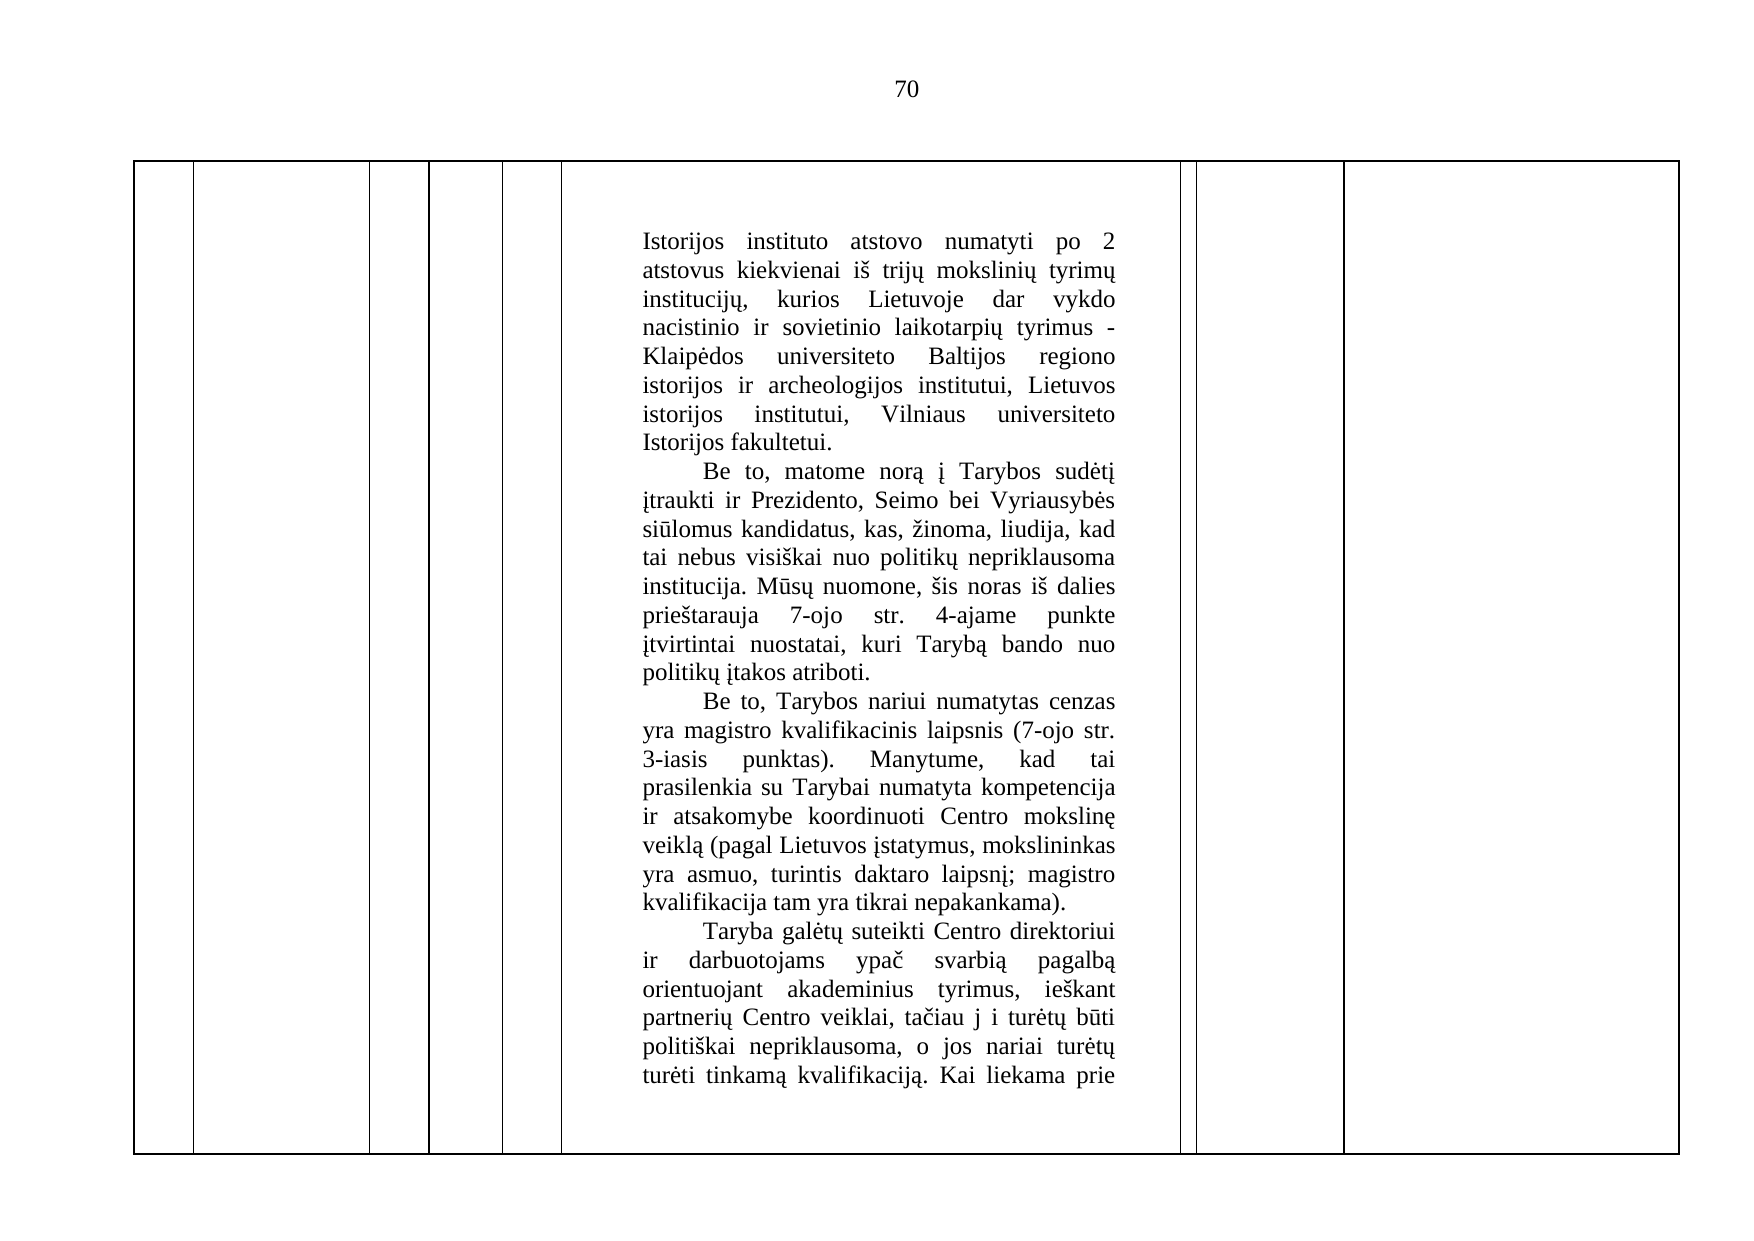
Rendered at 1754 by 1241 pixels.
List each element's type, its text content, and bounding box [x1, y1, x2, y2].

table_cell [370, 162, 428, 1153]
table_cell [1197, 162, 1343, 1153]
table_cell [430, 162, 502, 1153]
table_cell [1345, 162, 1678, 1153]
table_cell [503, 162, 561, 1153]
table_cell [194, 162, 369, 1153]
table_cell Istorijos instituto atstovo numatyti po 2 atstovus kiekvienai iš trijų mokslinių tyrimų institucijų, kurios Lietuvoje dar vykdo nacistinio ir sovietinio laikotarpių tyrimus - Klaipėdos universiteto Baltijos regiono istorijos ir archeologijos institutui, Lietuvos istorijos institutui, Vilniaus universiteto Istorijos fakultetui. Be to, matome norą į Tarybos sudėtį įtraukti ir Prezidento, Seimo bei Vyriausybės siūlomus kandidatus, kas, žinoma, liudija, kad tai nebus visiškai nuo politikų nepriklausoma institucija. Mūsų nuomone, šis noras iš dalies prieštarauja 7-ojo str. 4-ajame punkte įtvirtintai nuostatai, kuri Tarybą bando nuo politikų įtakos atriboti. Be to, Tarybos nariui numatytas cenzas yra magistro kvalifikacinis laipsnis (7-ojo str. 3-iasis punktas). Manytume, kad tai prasilenkia su Tarybai numatyta kompetencija ir atsakomybe koordinuoti Centro mokslinę veiklą (pagal Lietuvos įstatymus, mokslininkas yra asmuo, turintis daktaro laipsnį; magistro kvalifikacija tam yra tikrai nepakankama). Taryba galėtų suteikti Centro direktoriui ir darbuotojams ypač svarbią pagalbą orientuojant akademinius tyrimus, ieškant partnerių Centro veiklai, tačiau j i turėtų būti politiškai nepriklausoma, o jos nariai turėtų turėti tinkamą kvalifikaciją. Kai liekama prie [562, 162, 1180, 1153]
table_cell [135, 162, 193, 1153]
